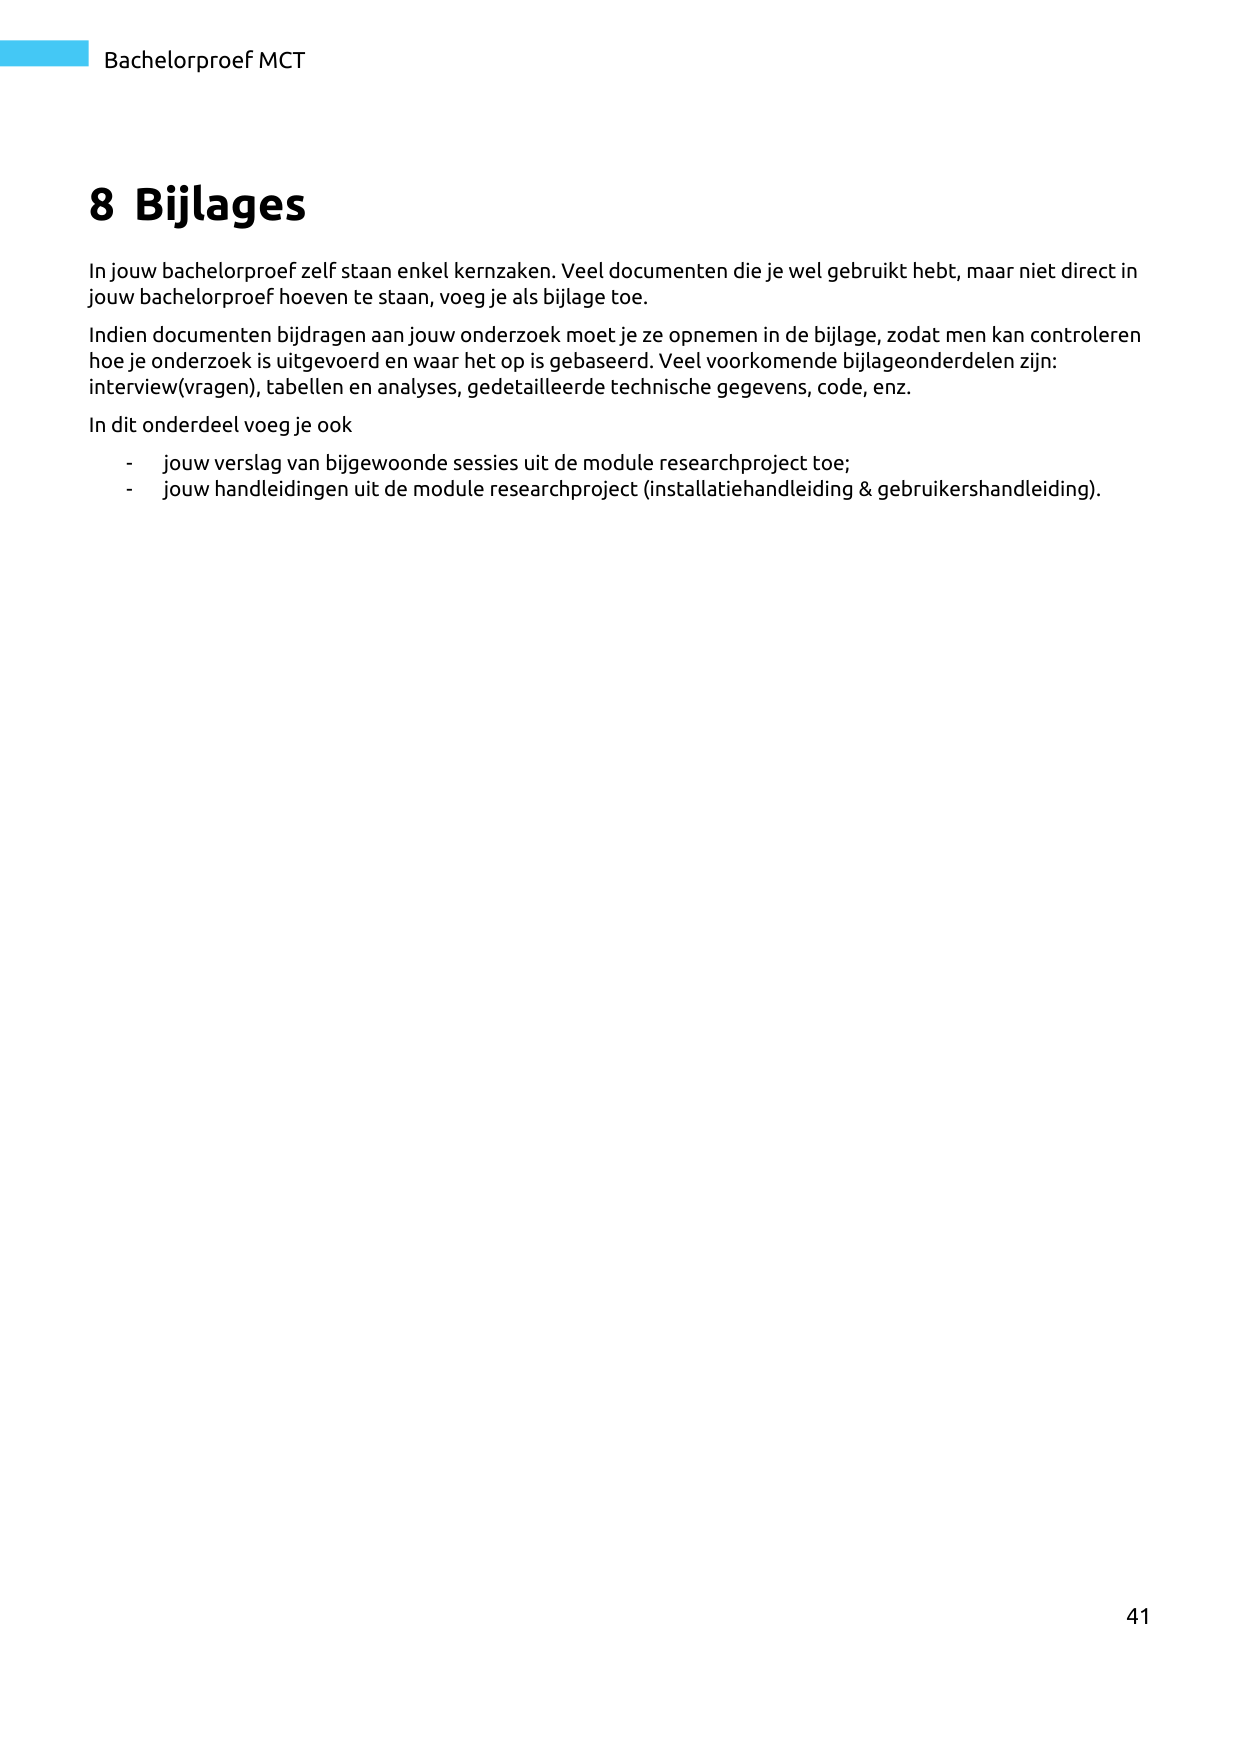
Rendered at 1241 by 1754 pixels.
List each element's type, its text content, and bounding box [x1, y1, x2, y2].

text In dit onderdeel voeg je ook [89, 412, 1152, 436]
list jouw verslag van bijgewoonde sessies uit de module researchproject toe; [126, 451, 1152, 475]
text Indien documenten bijdragen aan jouw onderzoek moet je ze opnemen in de bijlage, zodat men kan controleren hoe je onderzoek is uitgevoerd en waar het op is gebaseerd. Veel voorkomende bijlageonderdelen zijn: interview(vragen), tabellen en analyses, gedetailleerde technische gegevens, code, enz. [89, 322, 1152, 398]
subtitle Bijlages [89, 177, 1152, 229]
list jouw handleidingen uit de module researchproject (installatiehandleiding & gebruikershandleiding). [126, 477, 1152, 501]
text In jouw bachelorproef zelf staan enkel kernzaken. Veel documenten die je wel gebruikt hebt, maar niet direct in jouw bachelorproef hoeven te staan, voeg je als bijlage toe. [89, 258, 1152, 308]
